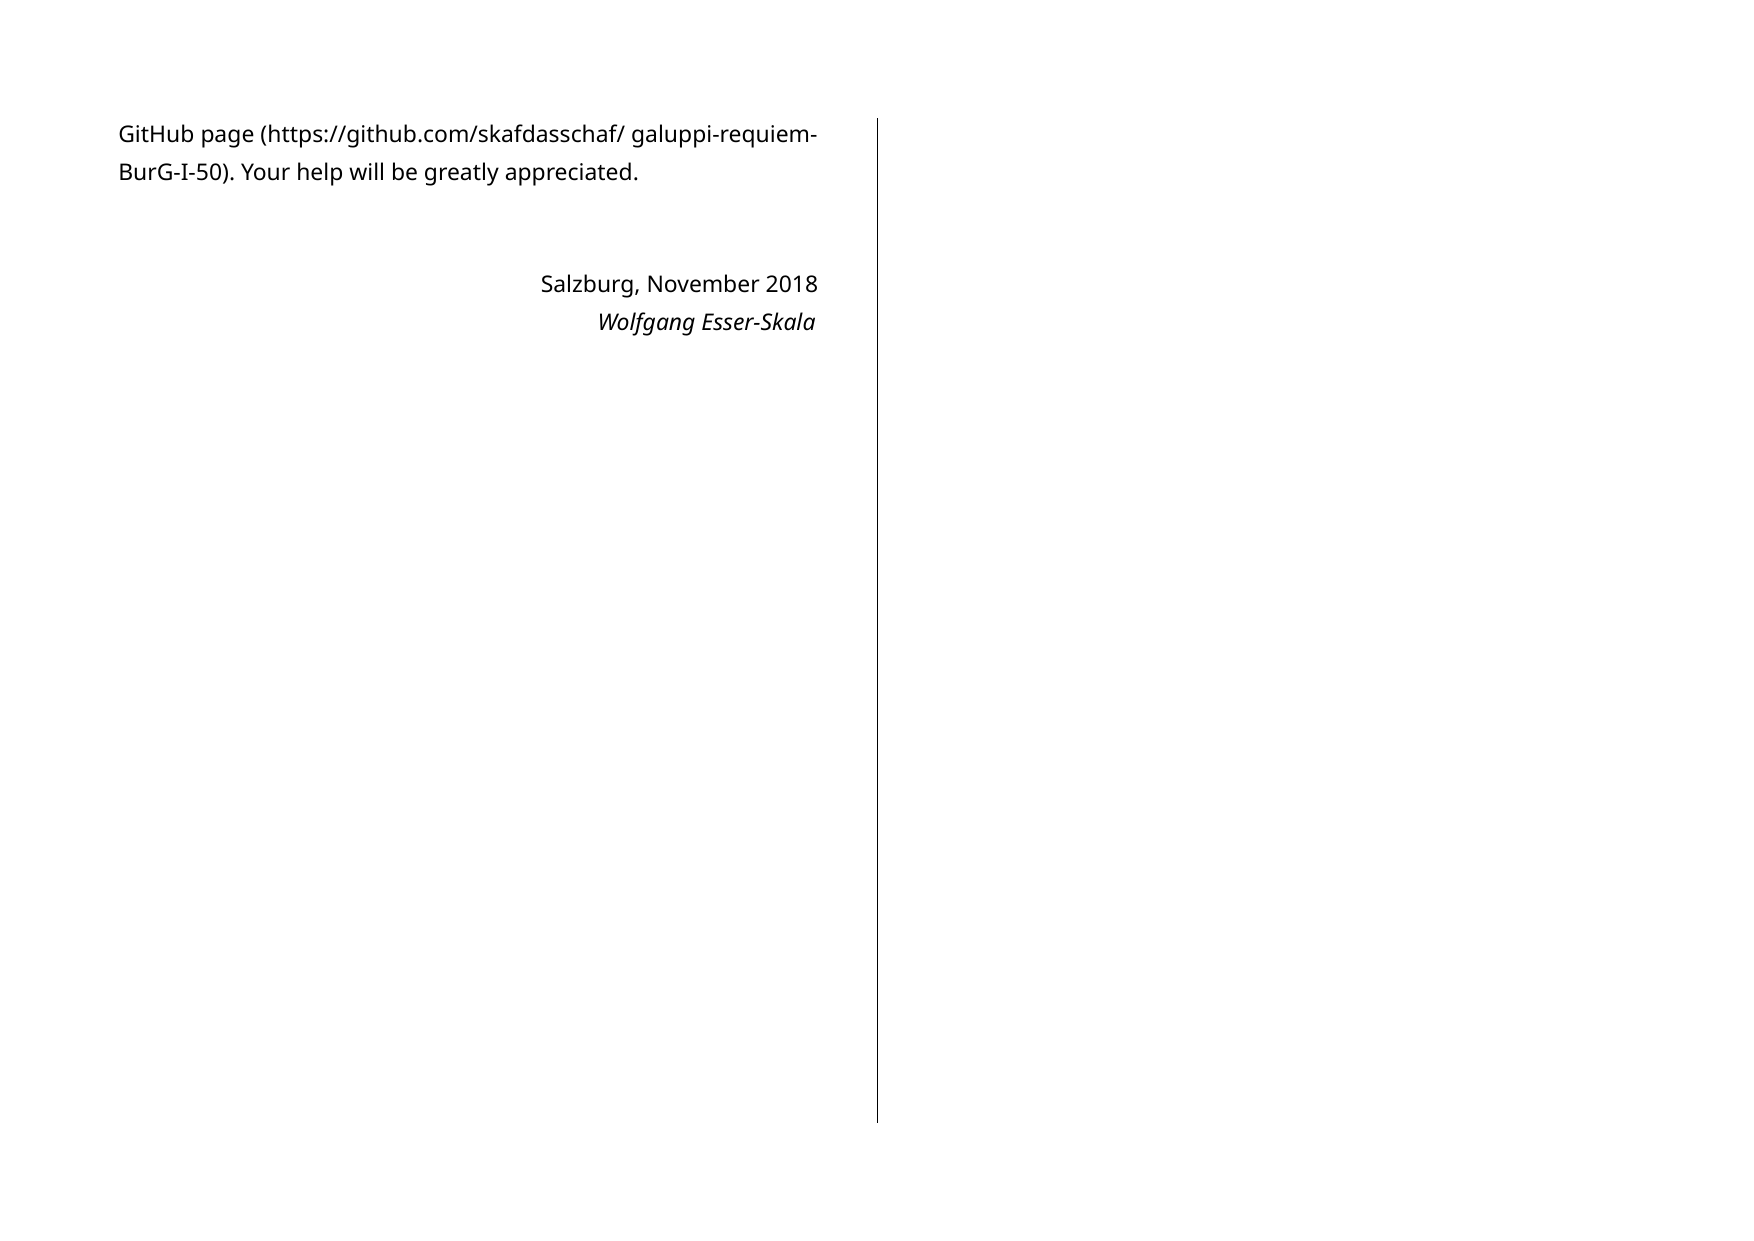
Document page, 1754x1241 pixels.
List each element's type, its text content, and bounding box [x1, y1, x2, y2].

text GitHub page (https://github.com/skafdasschaf/ galuppi-requiem-BurG-I-50). Your help will be greatly appreciated. [118, 118, 818, 187]
text Salzburg, November 2018 Wolfgang Esser-Skala [118, 268, 818, 337]
